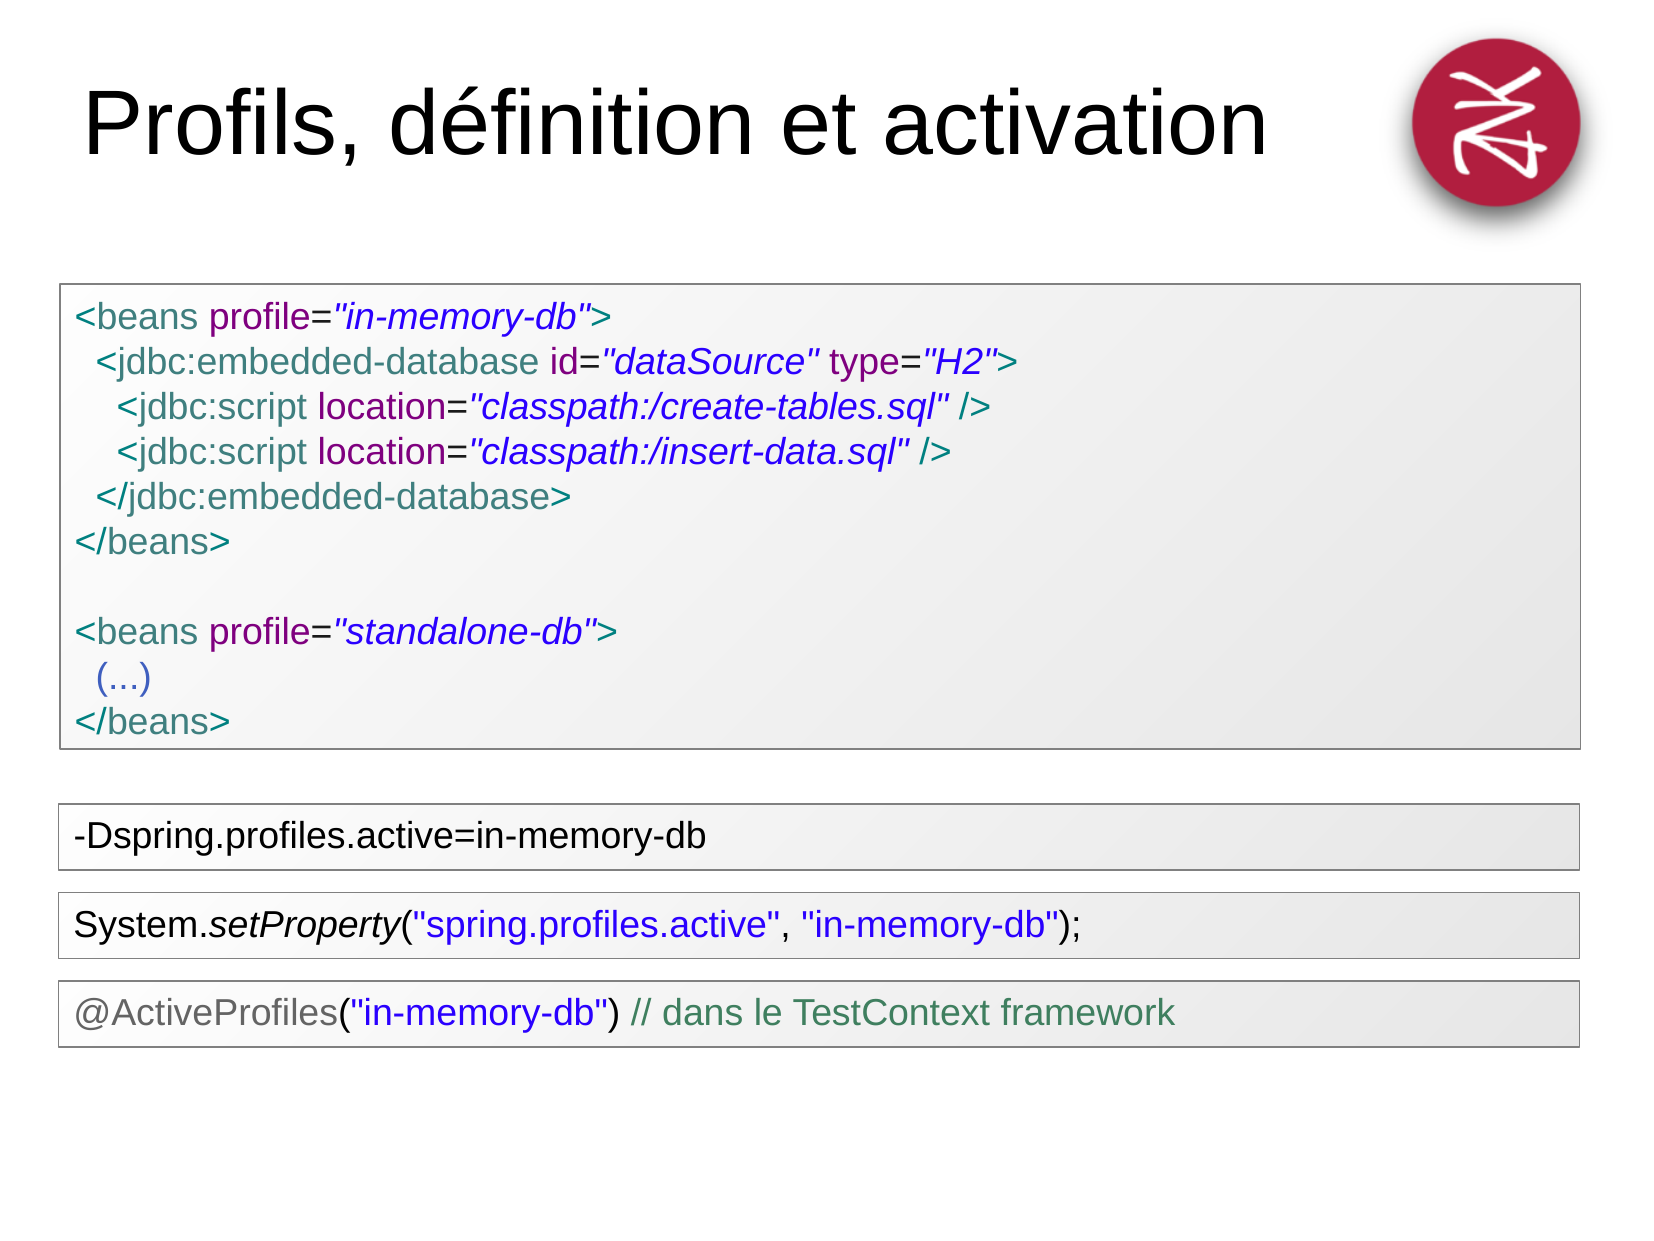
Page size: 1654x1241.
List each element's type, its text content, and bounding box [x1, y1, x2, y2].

text_box System.setProperty("spring.profiles.active", "in-memory-db"); [58, 892, 1580, 959]
text_box @ActiveProfiles("in-memory-db") // dans le TestContext framework [58, 980, 1580, 1047]
picture [1374, 13, 1619, 258]
text_box <beans profile="in-memory-db"> <jdbc:embedded-database id="dataSource" type="H2"> <jdbc:script location="classpath:/create-tables.sql" /> <jdbc:script location="classpath:/insert-data.sql" /> </jdbc:embedded-database> </beans> <beans profile="standalone-db"> (...) </beans> [59, 284, 1581, 750]
text_box -Dspring.profiles.active=in-memory-db [58, 803, 1580, 870]
text_box Profils, définition et activation [82, 13, 1571, 221]
